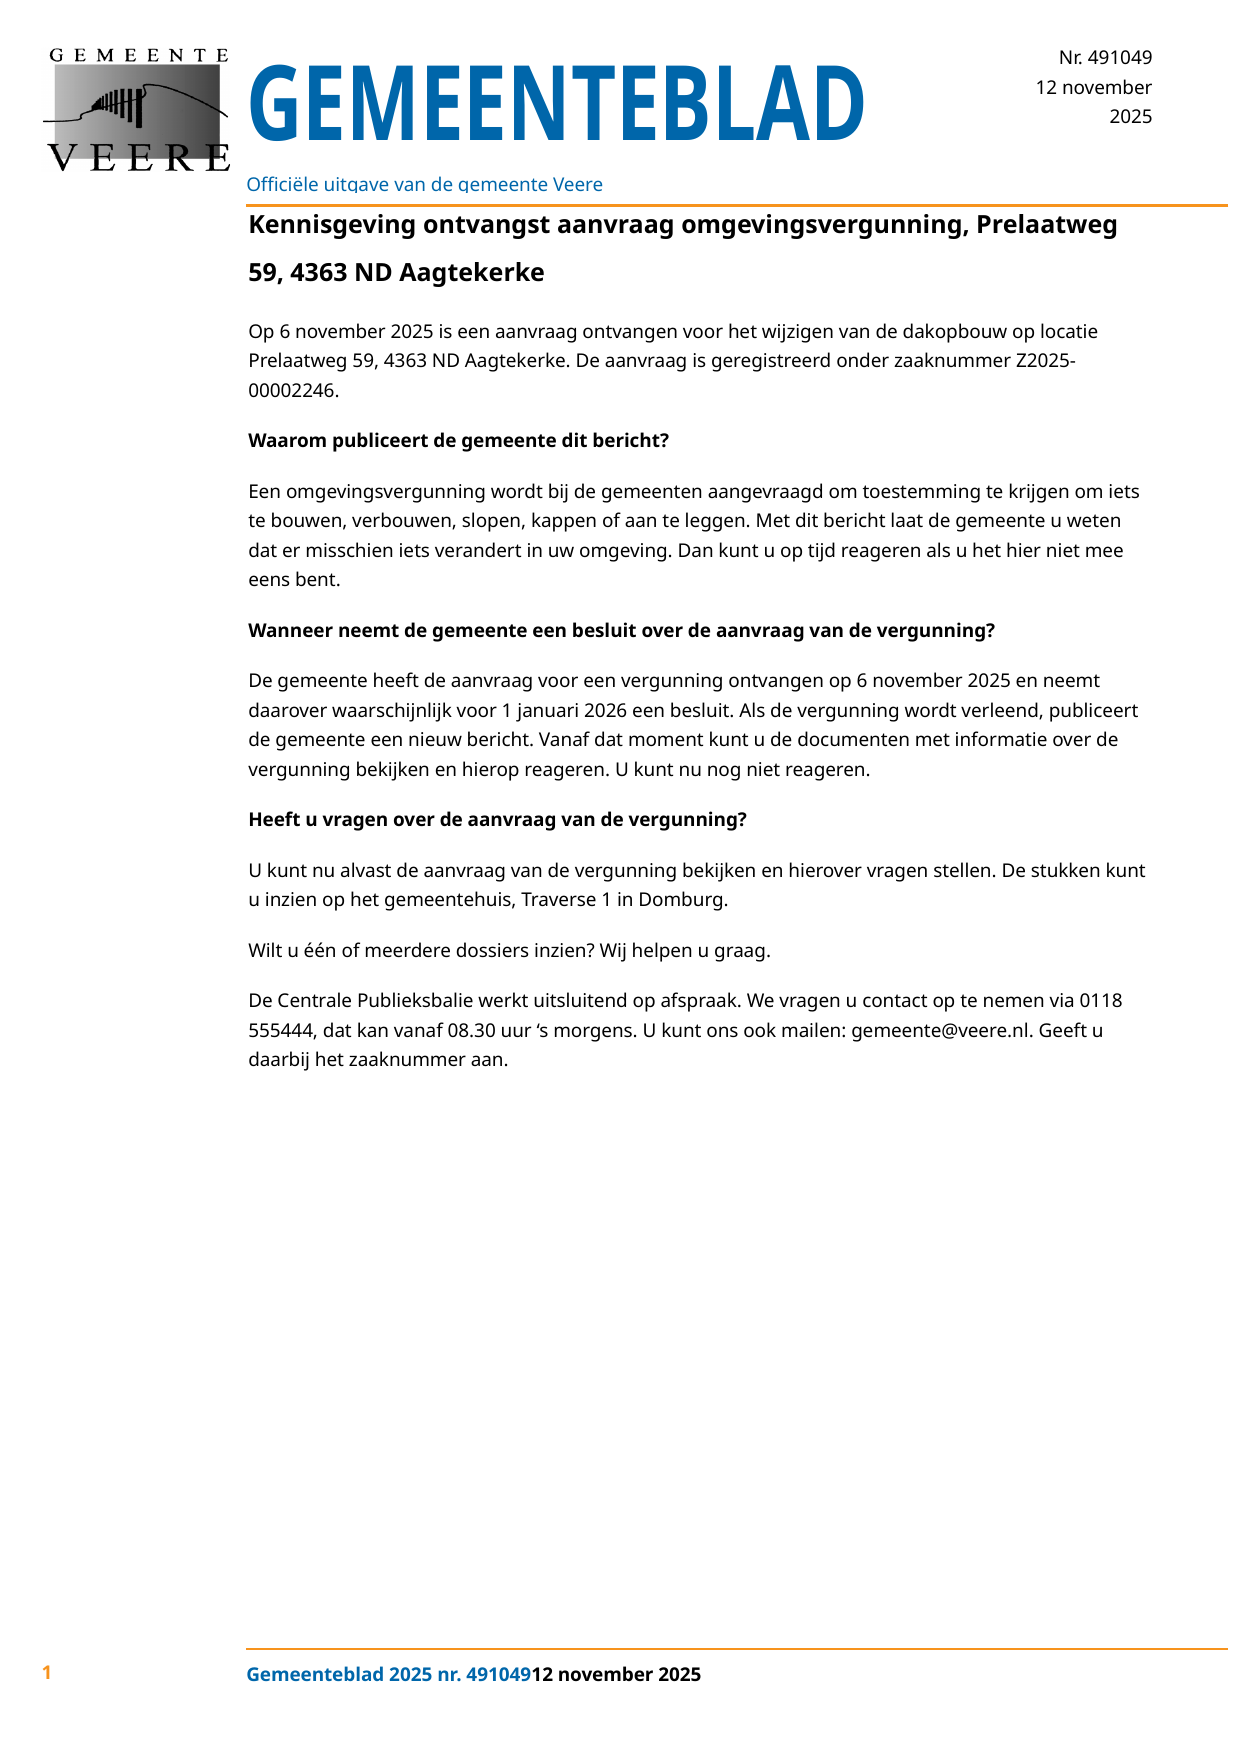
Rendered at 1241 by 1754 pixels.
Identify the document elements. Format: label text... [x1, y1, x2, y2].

text De Centrale Publieksbalie werkt uitsluitend op afspraak. We vragen u contact op te nemen via 0118 555444, dat kan vanaf 08.30 uur ‘s morgens. U kunt ons ook mailen: gemeente@veere.nl. Geeft u daarbij het zaaknummer aan. [248, 987, 1152, 1072]
text De gemeente heeft de aanvraag voor een vergunning ontvangen op 6 november 2025 en neemt daarover waarschijnlijk voor 1 januari 2026 een besluit. Als de vergunning wordt verleend, publiceert de gemeente een nieuw bericht. Vanaf dat moment kunt u de documenten met informatie over de vergunning bekijken en hierop reageren. U kunt nu nog niet reageren. [248, 667, 1152, 782]
text Een omgevingsvergunning wordt bij de gemeenten aangevraagd om toestemming te krijgen om iets te bouwen, verbouwen, slopen, kappen of aan te leggen. Met dit bericht laat de gemeente u weten dat er misschien iets verandert in uw omgeving. Dan kunt u op tijd reageren als u het hier niet mee eens bent. [248, 478, 1152, 592]
picture [41, 47, 231, 172]
text Op 6 november 2025 is een aanvraag ontvangen voor het wijzigen van de dakopbouw op locatie Prelaatweg 59, 4363 ND Aagtekerke. De aanvraag is geregistreerd onder zaaknummer Z2025-00002246. [248, 318, 1152, 403]
text Waarom publiceert de gemeente dit bericht? [248, 427, 1152, 453]
text Wanneer neemt de gemeente een besluit over de aanvraag van de vergunning? [248, 617, 1152, 643]
text Heeft u vragen over de aanvraag van de vergunning? [248, 807, 1152, 832]
text Wilt u één of meerdere dossiers inzien? Wij helpen u graag. [248, 937, 1152, 963]
text U kunt nu alvast de aanvraag van de vergunning bekijken en hierover vragen stellen. De stukken kunt u inzien op het gemeentehuis, Traverse 1 in Domburg. [248, 857, 1152, 912]
text Kennisgeving ontvangst aanvraag omgevingsvergunning, Prelaatweg 59, 4363 ND Aagtekerke [248, 207, 1152, 288]
